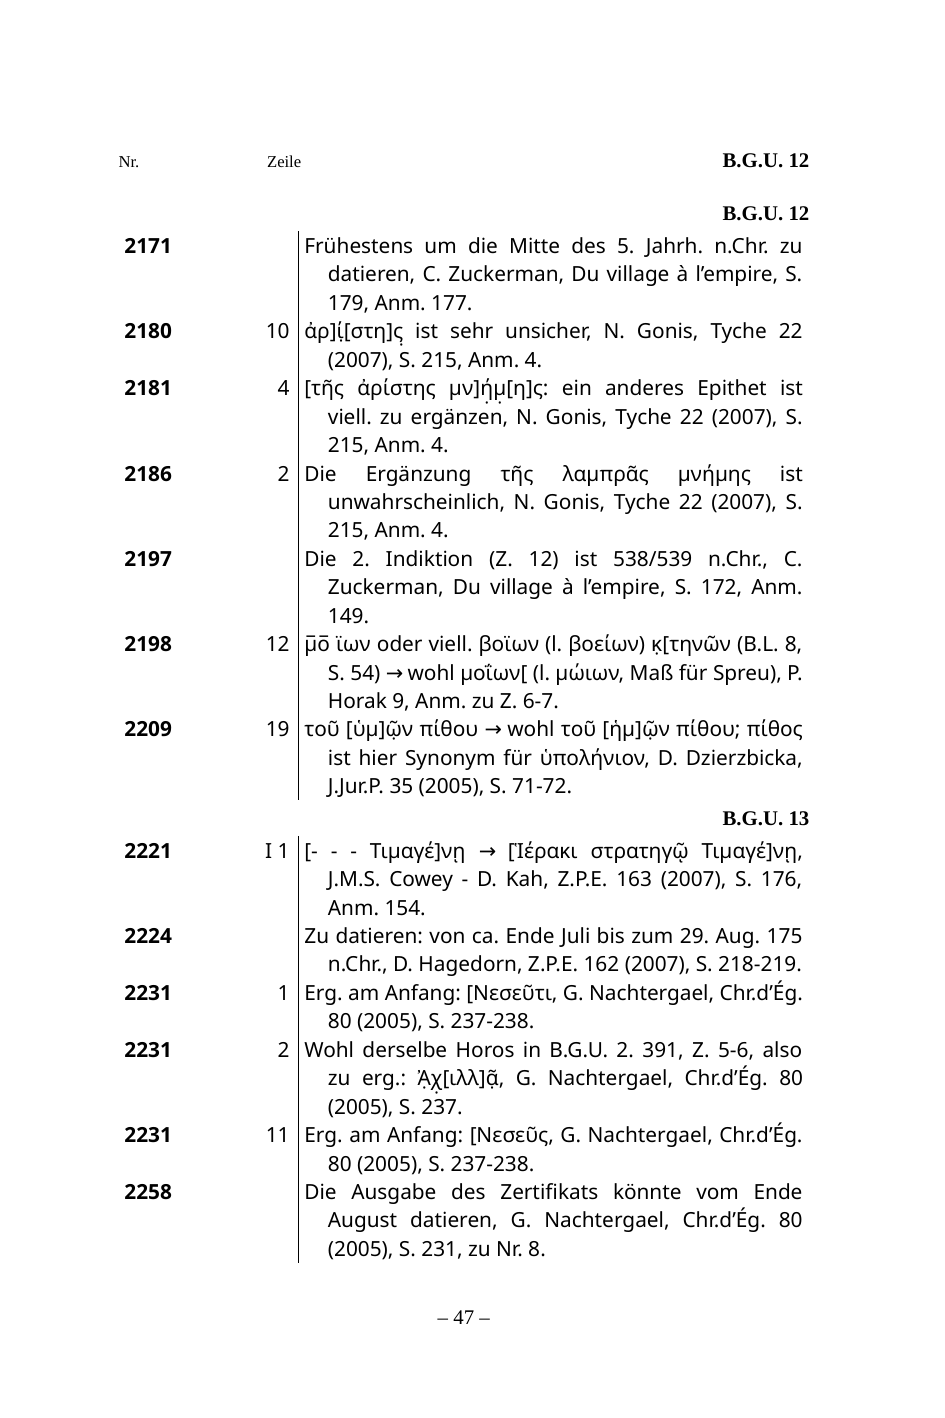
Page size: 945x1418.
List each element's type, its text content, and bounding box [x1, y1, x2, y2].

table_cell ἀρ]ί̣[στη]ς̣ ist sehr unsicher, N. Gonis, Tyche 22 (2007), S. 215, Anm. 4. [299, 316, 809, 373]
table_cell Die 2. Indiktion (Z. 12) ist 538/539 n.Chr., C. Zuckerman, Du village à l’empire, S. 172, Anm. 149. [299, 544, 809, 629]
subtitle B.G.U. 13 [118, 806, 809, 830]
table_cell 2231 [118, 978, 207, 1035]
table_cell 1 [207, 978, 298, 1035]
table_header [207, 231, 298, 316]
table_cell 2181 [118, 373, 207, 459]
table_cell Die Ergänzung τῆς λαμπρᾶς μνήμης ist unwahrscheinlich, N. Gonis, Tyche 22 (2007), S. 215, Anm. 4. [299, 459, 809, 544]
table_cell 2258 [118, 1177, 207, 1262]
table_cell 2231 [118, 1120, 207, 1177]
table_cell 2186 [118, 459, 207, 544]
table_cell Erg. am Anfang: [Νεσεῦτι, G. Nachtergael, Chr.d’Ég. 80 (2005), S. 237-238. [299, 978, 809, 1035]
table_cell 2180 [118, 316, 207, 373]
table_header Frühestens um die Mitte des 5. Jahrh. n.Chr. zu datieren, C. Zuckerman, Du village à l’empire, S. 179, Anm. 177. [299, 231, 809, 316]
table_cell Wohl derselbe Horos in B.G.U. 2. 391, Z. 5-6, also zu erg.: Ἀ̣χ̣[ιλλ]ᾶ̣, G. Nachtergael, Chr.d’Ég. 80 (2005), S. 237. [299, 1035, 809, 1120]
table_cell μ̅ο̅ ϊων oder viell. βοϊων (l. βοείων) κ̣[τηνῶν (B.L. 8, S. 54) → wohl μοΐων[ (l. μώιων, Maß für Spreu), P. Horak 9, Anm. zu Z. 6-7. [299, 629, 809, 714]
table_cell [207, 544, 298, 629]
table_cell 2198 [118, 629, 207, 714]
table_cell [τῆς ἀρίστης μν]ή̣μ̣[η]ς: ein anderes Epithet ist viell. zu ergänzen, N. Gonis, Tyche 22 (2007), S. 215, Anm. 4. [299, 373, 809, 459]
table_header 2171 [118, 231, 207, 316]
table_header I 1 [207, 836, 298, 921]
table_cell Erg. am Anfang: [Νεσεῦς, G. Nachtergael, Chr.d’Ég. 80 (2005), S. 237-238. [299, 1120, 809, 1177]
table_cell [207, 921, 298, 978]
table_cell τοῦ [ὑμ]ῶ̣ν πίθου → wohl τοῦ [ἡμ]ῶ̣ν πίθου; πίθος ist hier Synonym für ὑπολήνιον, D. Dzierzbicka, J.Jur.P. 35 (2005), S. 71-72. [299, 715, 809, 800]
table_cell 2224 [118, 921, 207, 978]
table_cell 2197 [118, 544, 207, 629]
table_cell 12 [207, 629, 298, 714]
table_cell 10 [207, 316, 298, 373]
table_cell 11 [207, 1120, 298, 1177]
table_cell 2 [207, 459, 298, 544]
table_cell Die Ausgabe des Zertifikats könnte vom Ende August datieren, G. Nachtergael, Chr.d’Ég. 80 (2005), S. 231, zu Nr. 8. [299, 1177, 809, 1262]
table_cell 19 [207, 715, 298, 800]
table_cell 2 [207, 1035, 298, 1120]
table_cell 2209 [118, 715, 207, 800]
subtitle B.G.U. 12 [118, 201, 809, 225]
table_cell 2231 [118, 1035, 207, 1120]
table_header 2221 [118, 836, 207, 921]
table_cell Zu datieren: von ca. Ende Juli bis zum 29. Aug. 175 n.Chr., D. Hagedorn, Z.P.E. 162 (2007), S. 218-219. [299, 921, 809, 978]
table_cell 4 [207, 373, 298, 459]
table_header [- - - Τιμαγέ]νῃ → [Ἱέρακι στρατηγῷ Τιμαγέ]νῃ, J.M.S. Cowey - D. Kah, Z.P.E. 163 (2007), S. 176, Anm. 154. [299, 836, 809, 921]
table_cell [207, 1177, 298, 1262]
